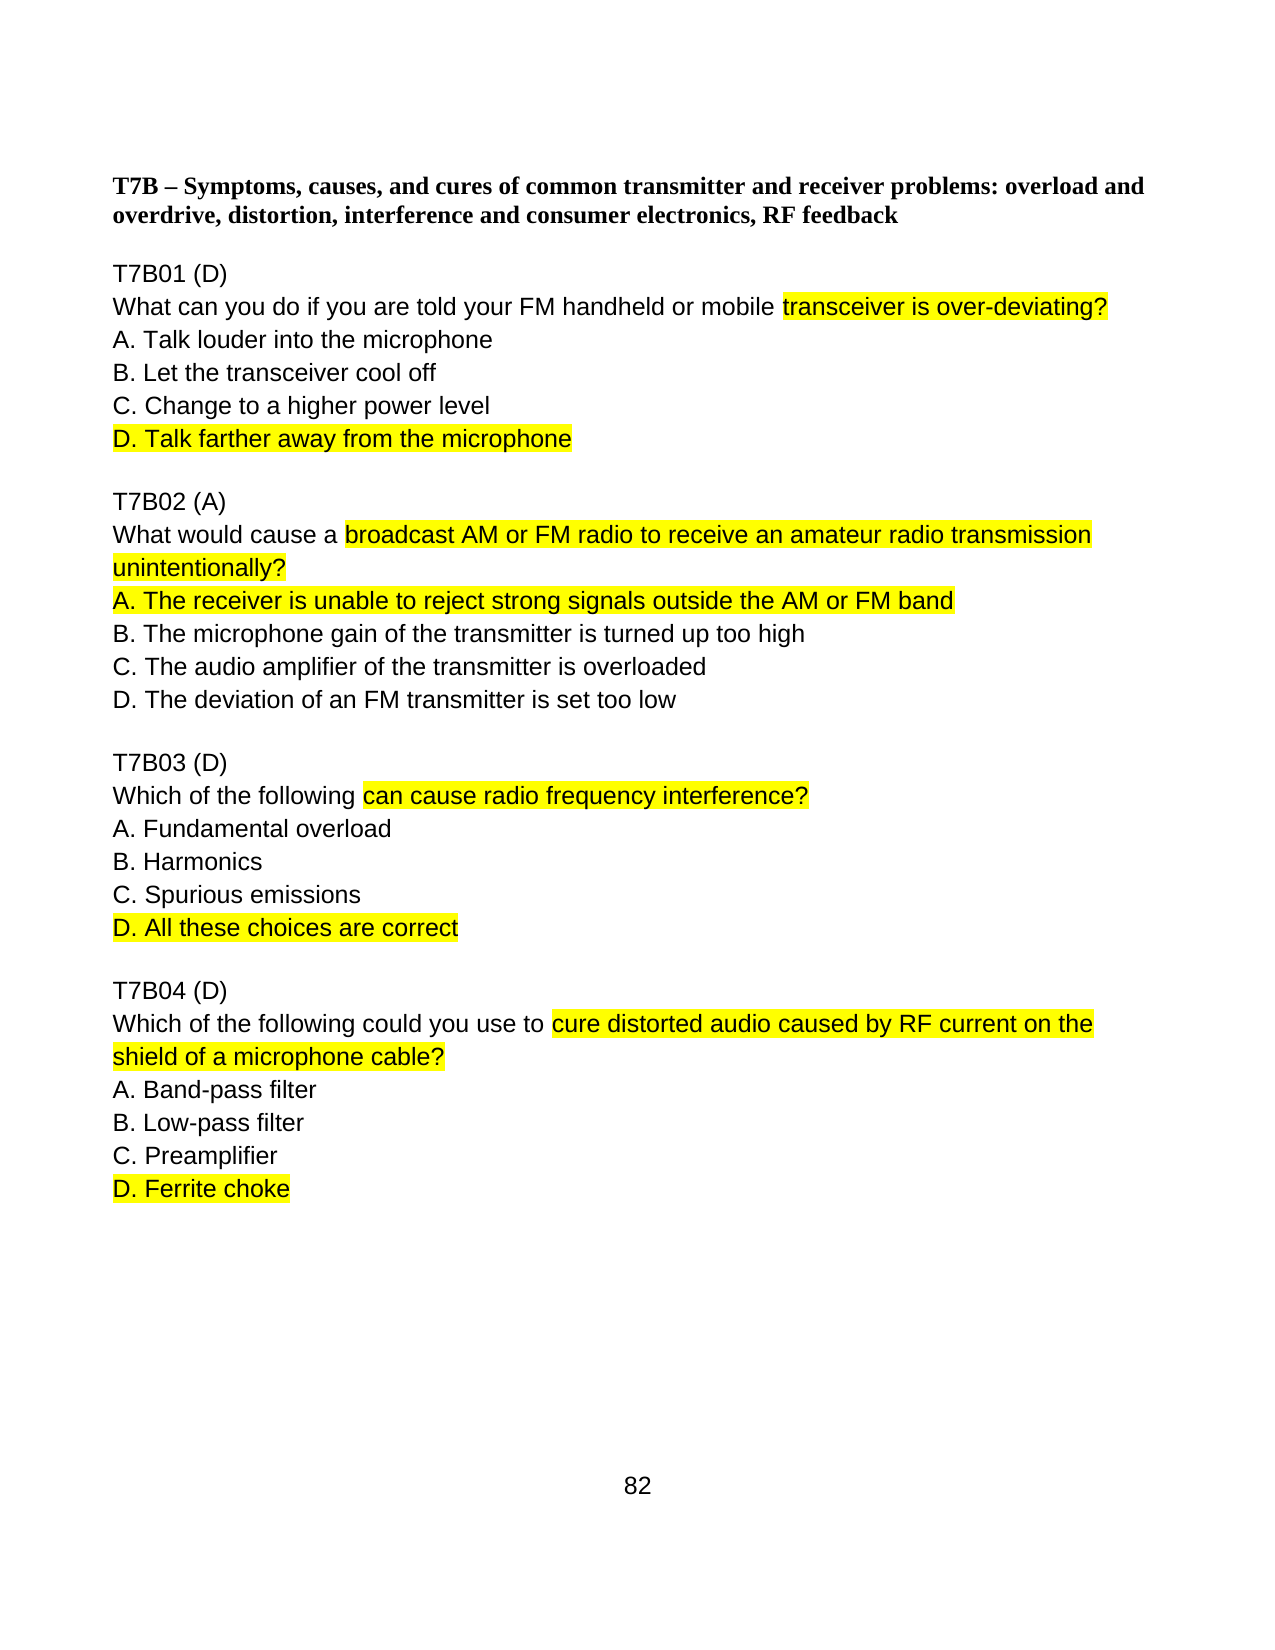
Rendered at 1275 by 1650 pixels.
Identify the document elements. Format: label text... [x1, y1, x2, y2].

text T7B04 (D) Which of the following could you use to cure distorted audio caused by RF current on the shield of a microphone cable? A. Band-pass filter B. Low-pass filter C. Preamplifier D. Ferrite choke [112, 976, 1162, 1203]
text T7B02 (A) What would cause a broadcast AM or FM radio to receive an amateur radio transmission unintentionally? A. The receiver is unable to reject strong signals outside the AM or FM band B. The microphone gain of the transmitter is turned up too high C. The audio amplifier of the transmitter is overloaded D. The deviation of an FM transmitter is set too low [112, 487, 1162, 713]
text T7B03 (D) Which of the following can cause radio frequency interference? A. Fundamental overload B. Harmonics C. Spurious emissions D. All these choices are correct [112, 748, 1162, 942]
text T7B01 (D) What can you do if you are told your FM handheld or mobile transceiver is over-deviating? A. Talk louder into the microphone B. Let the transceiver cool off C. Change to a higher power level D. Talk farther away from the microphone [112, 258, 1162, 452]
subtitle T7B – Symptoms, causes, and cures of common transmitter and receiver problems: overload and overdrive, distortion, interference and consumer electronics, RF feedback [112, 171, 1162, 228]
